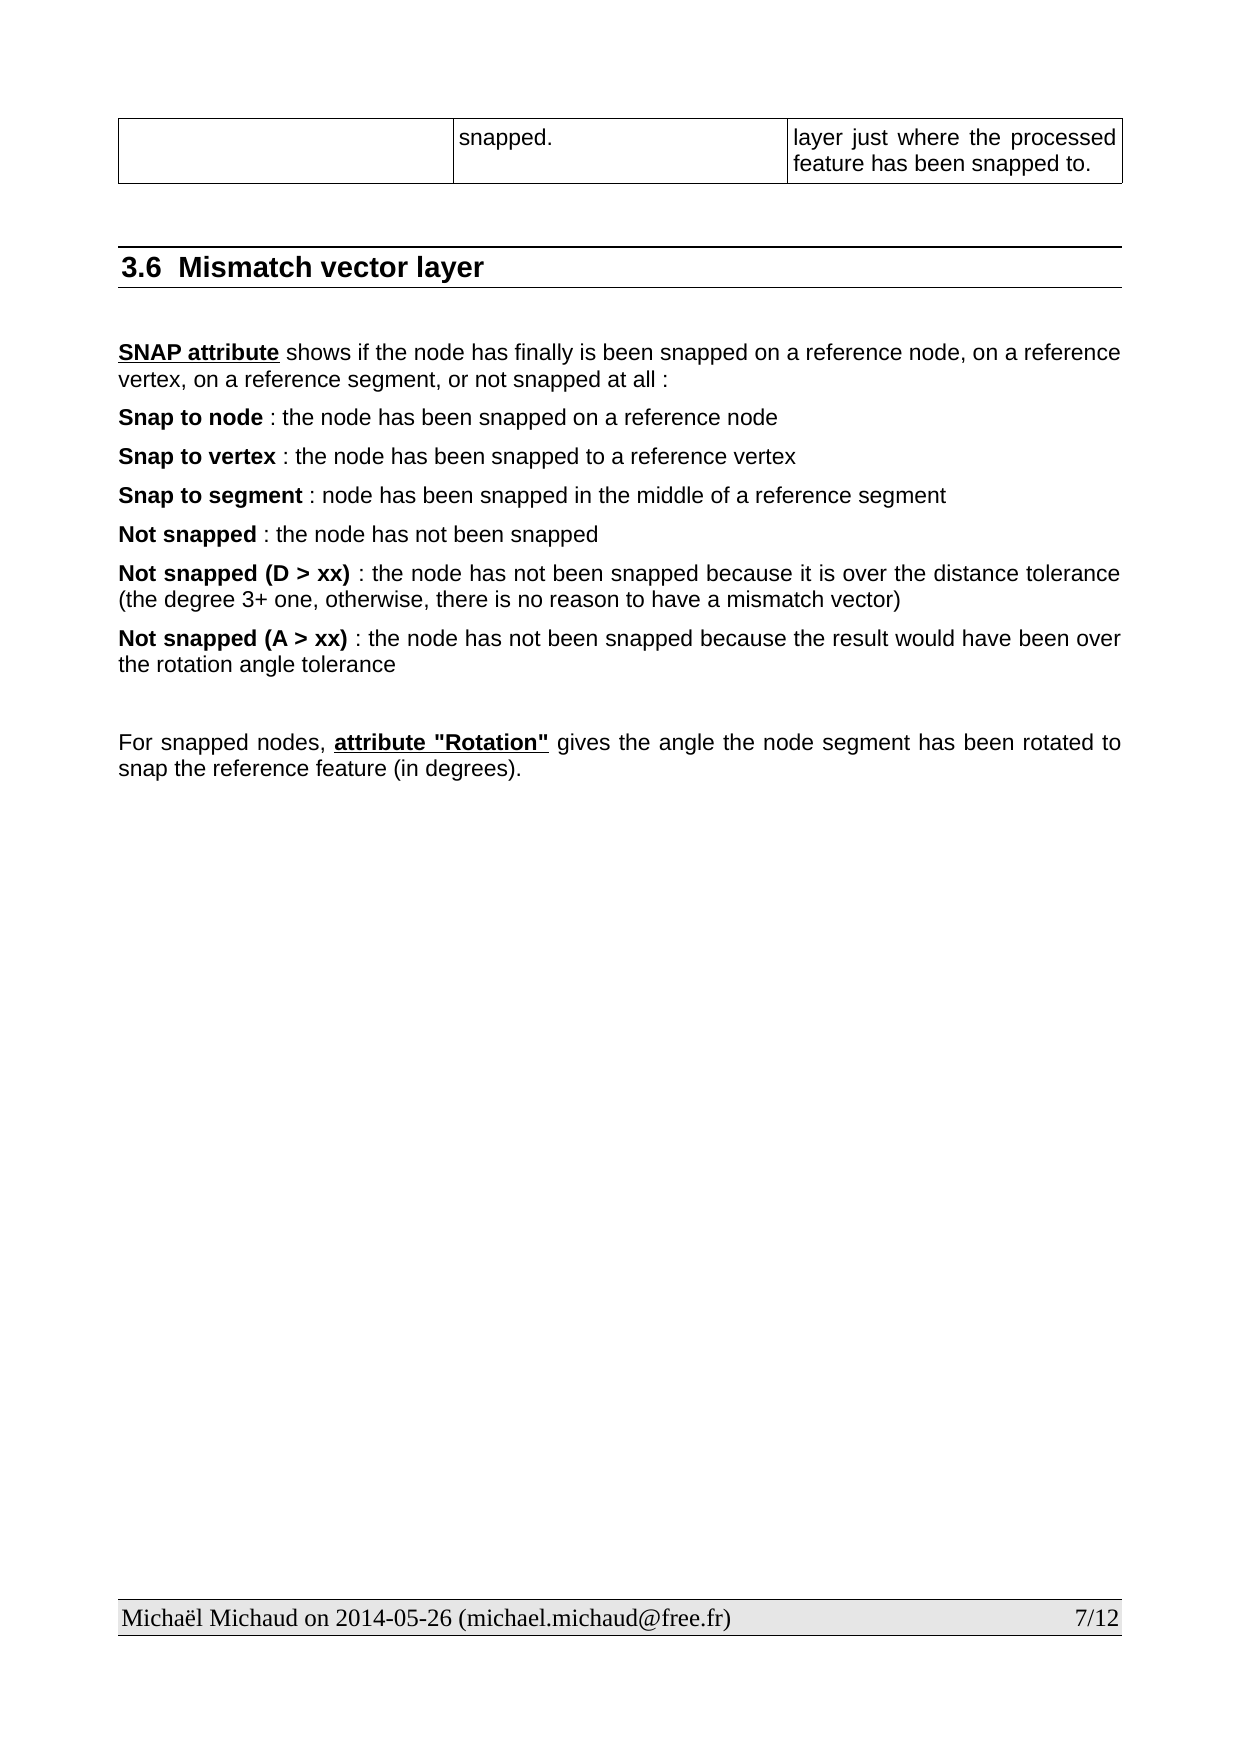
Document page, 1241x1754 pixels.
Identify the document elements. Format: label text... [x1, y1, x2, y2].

text Snap to node : the node has been snapped on a reference node [118, 404, 1122, 431]
text SNAP attribute shows if the node has finally is been snapped on a reference node, on a reference vertex, on a reference segment, or not snapped at all : [118, 339, 1122, 392]
text Not snapped (A > xx) : the node has not been snapped because the result would have been over the rotation angle tolerance [118, 625, 1122, 678]
subtitle Mismatch vector layer [118, 248, 1122, 287]
table_cell [119, 119, 453, 182]
table_cell layer just where the processed feature has been snapped to. [788, 119, 1122, 182]
text For snapped nodes, attribute "Rotation" gives the angle the node segment has been rotated to snap the reference feature (in degrees). [118, 729, 1122, 782]
text Snap to vertex : the node has been snapped to a reference vertex [118, 443, 1122, 469]
text Snap to segment : node has been snapped in the middle of a reference segment [118, 482, 1122, 508]
text Not snapped (D > xx) : the node has not been snapped because it is over the distance tolerance (the degree 3+ one, otherwise, there is no reason to have a mismatch vector) [118, 560, 1122, 612]
table_cell snapped. [454, 119, 787, 182]
text Not snapped : the node has not been snapped [118, 521, 1122, 547]
